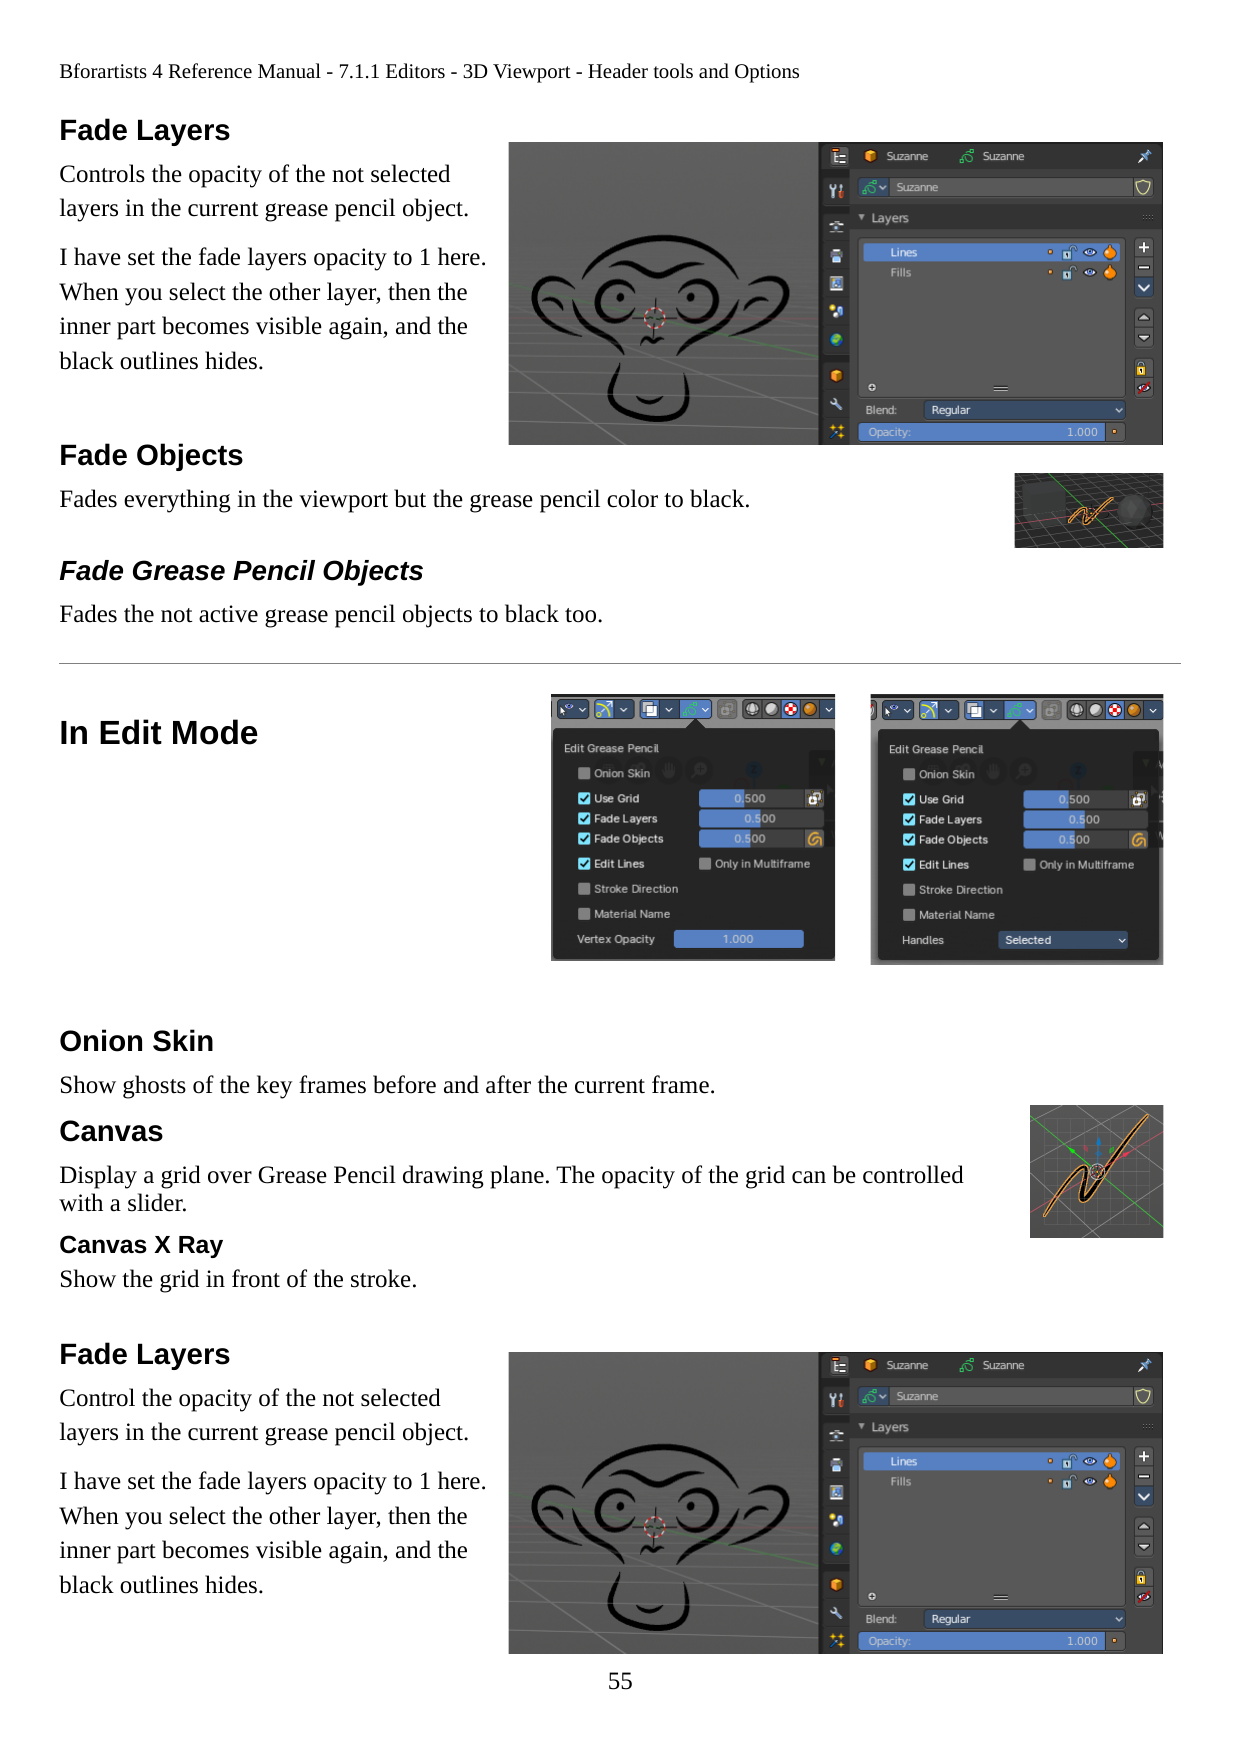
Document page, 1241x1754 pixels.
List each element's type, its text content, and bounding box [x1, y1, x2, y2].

subtitle [1164, 713, 1181, 752]
text I have set the fade layers opacity to 1 here. When you select the other layer, then the inner part becomes visible again, and the black outlines hides. [59, 1466, 508, 1599]
subtitle [1164, 1113, 1181, 1147]
subtitle In Edit Mode [59, 713, 551, 752]
subtitle [836, 713, 870, 752]
subtitle Onion Skin [59, 1024, 1181, 1058]
text Show the grid in front of the stroke. [59, 1264, 1181, 1293]
subtitle Fade Layers [59, 1337, 1181, 1370]
text Fades everything in the viewport but the grease pencil color to black. [59, 484, 1014, 513]
text I have set the fade layers opacity to 1 here. When you select the other layer, then the inner part becomes visible again, and the black outlines hides. [59, 242, 508, 374]
subtitle Fade Objects [59, 438, 1181, 472]
text Display a grid over Grease Pencil drawing plane. The opacity of the grid can be controlled with a slider. [59, 1160, 1030, 1217]
picture [508, 142, 1164, 445]
subtitle Fade Layers [59, 113, 1181, 146]
picture [1030, 1105, 1164, 1238]
text Controls the opacity of the not selected layers in the current grease pencil object. [59, 159, 508, 222]
subtitle Canvas X Ray [59, 1230, 1181, 1258]
subtitle Canvas [59, 1113, 1030, 1147]
picture [551, 694, 836, 961]
picture [1014, 473, 1164, 548]
picture [508, 1352, 1164, 1654]
text Control the opacity of the not selected layers in the current grease pencil object. [59, 1383, 508, 1446]
text Fades the not active grease pencil objects to black too. [59, 599, 1181, 628]
text Show ghosts of the key frames before and after the current frame. [59, 1070, 1181, 1099]
subtitle Fade Grease Pencil Objects [59, 554, 1181, 586]
picture [870, 694, 1164, 965]
